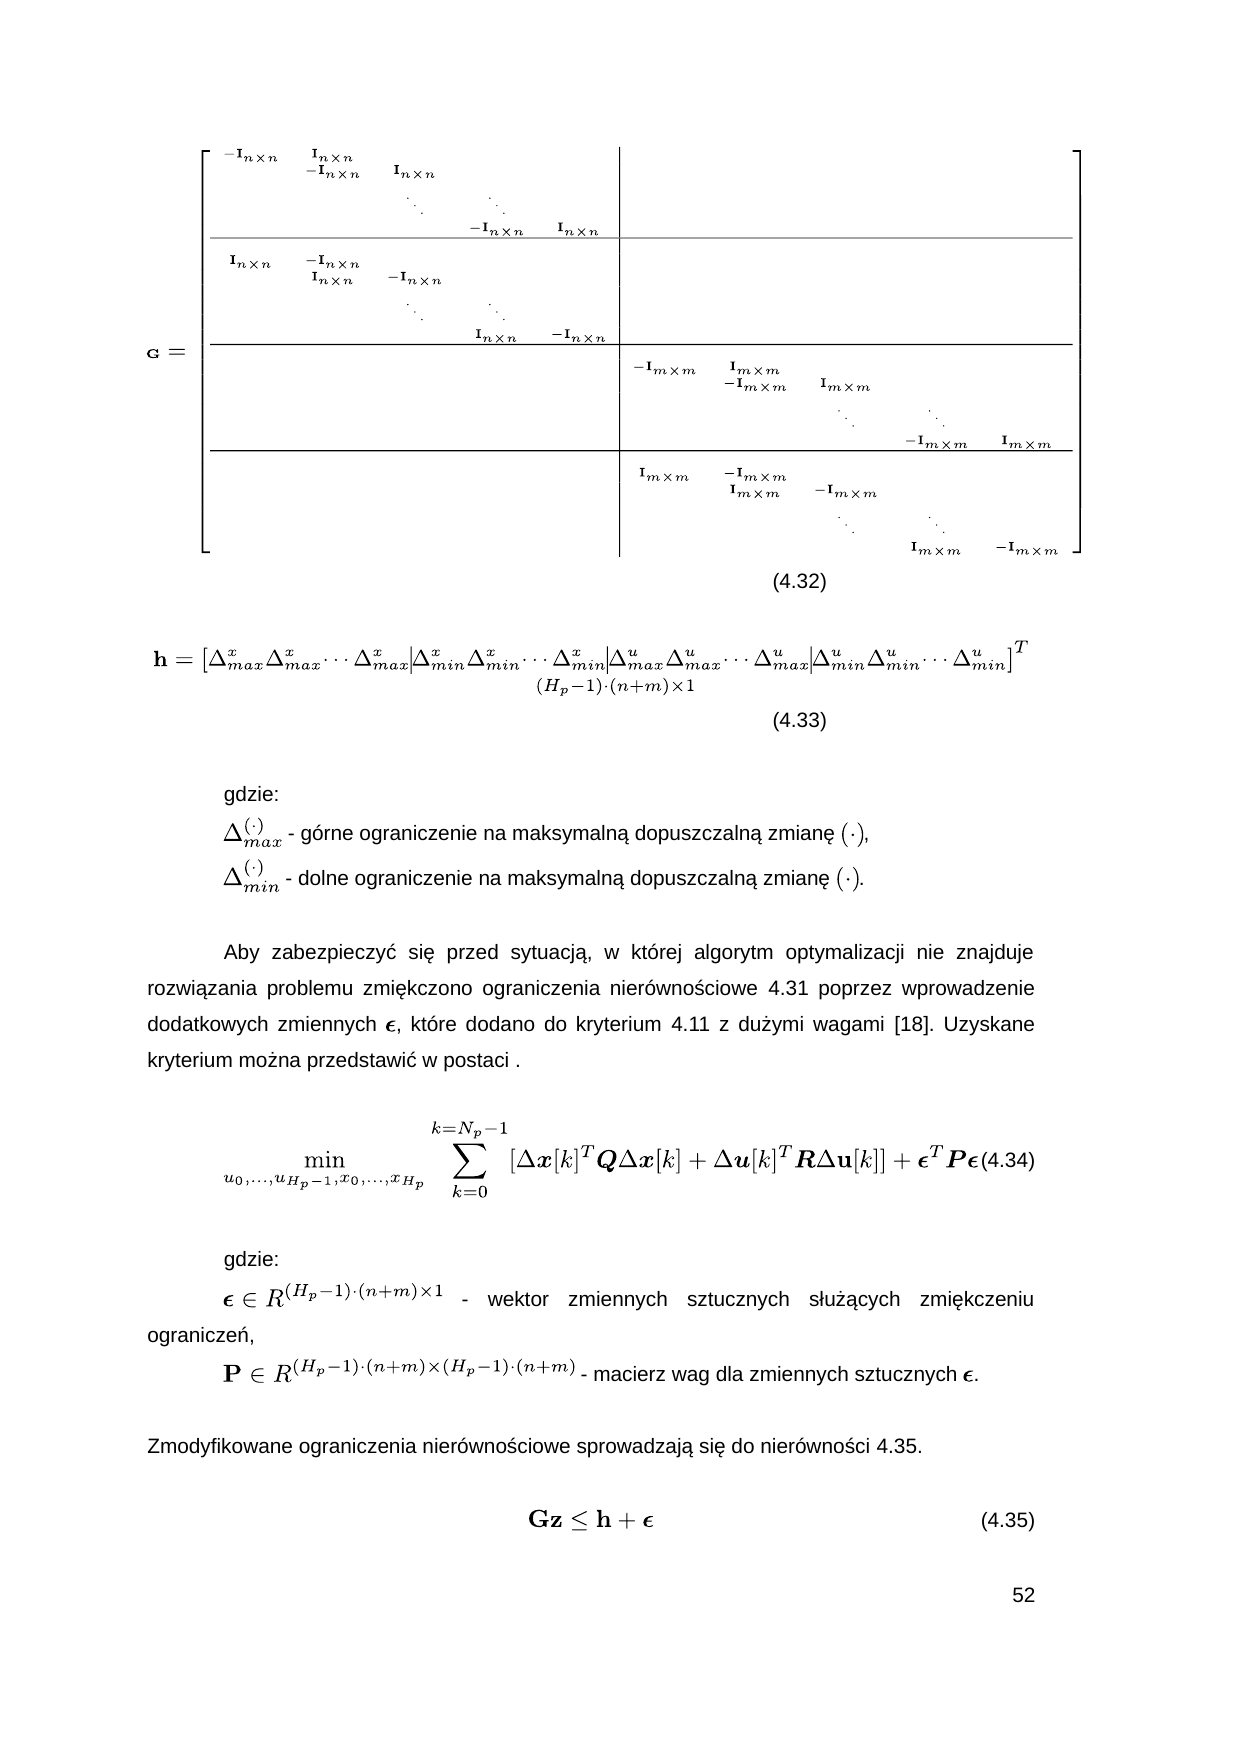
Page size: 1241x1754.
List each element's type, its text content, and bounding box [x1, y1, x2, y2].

text - wektor zmiennych sztucznych służących zmiękczeniu ograniczeń, [147, 1283, 1035, 1347]
text [147, 859, 248, 892]
text Zmodyfikowane ograniczenia nierównościowe sprowadzają się do nierówności 4.35. [147, 1434, 1035, 1458]
text - macierz wag dla zmiennych sztucznych . [147, 1358, 1035, 1386]
text [147, 818, 245, 847]
text gdzie: [147, 1247, 1035, 1271]
text (4.35) [147, 1507, 1035, 1531]
text - dolne ograniczenie na maksymalną dopuszczalną zmianę . [260, 859, 1035, 892]
text - górne ograniczenie na maksymalną dopuszczalną zmianę , [281, 818, 1035, 847]
text (4.34) [485, 1121, 1035, 1198]
text (4.33) [147, 605, 1035, 732]
text [147, 1121, 453, 1198]
text (4.32) [147, 556, 1035, 593]
text gdzie: [147, 782, 1035, 806]
text Aby zabezpieczyć się przed sytuacją, w której algorytm optymalizacji nie znajduje rozwiązania problemu zmiękczono ograniczenia nierównościowe 4.31 poprzez wprowadzenie dodatkowych zmiennych , które dodano do kryterium 4.11 z dużymi wagami [18]. Uzyskane kryterium można przedstawić w postaci . [147, 940, 1035, 1072]
